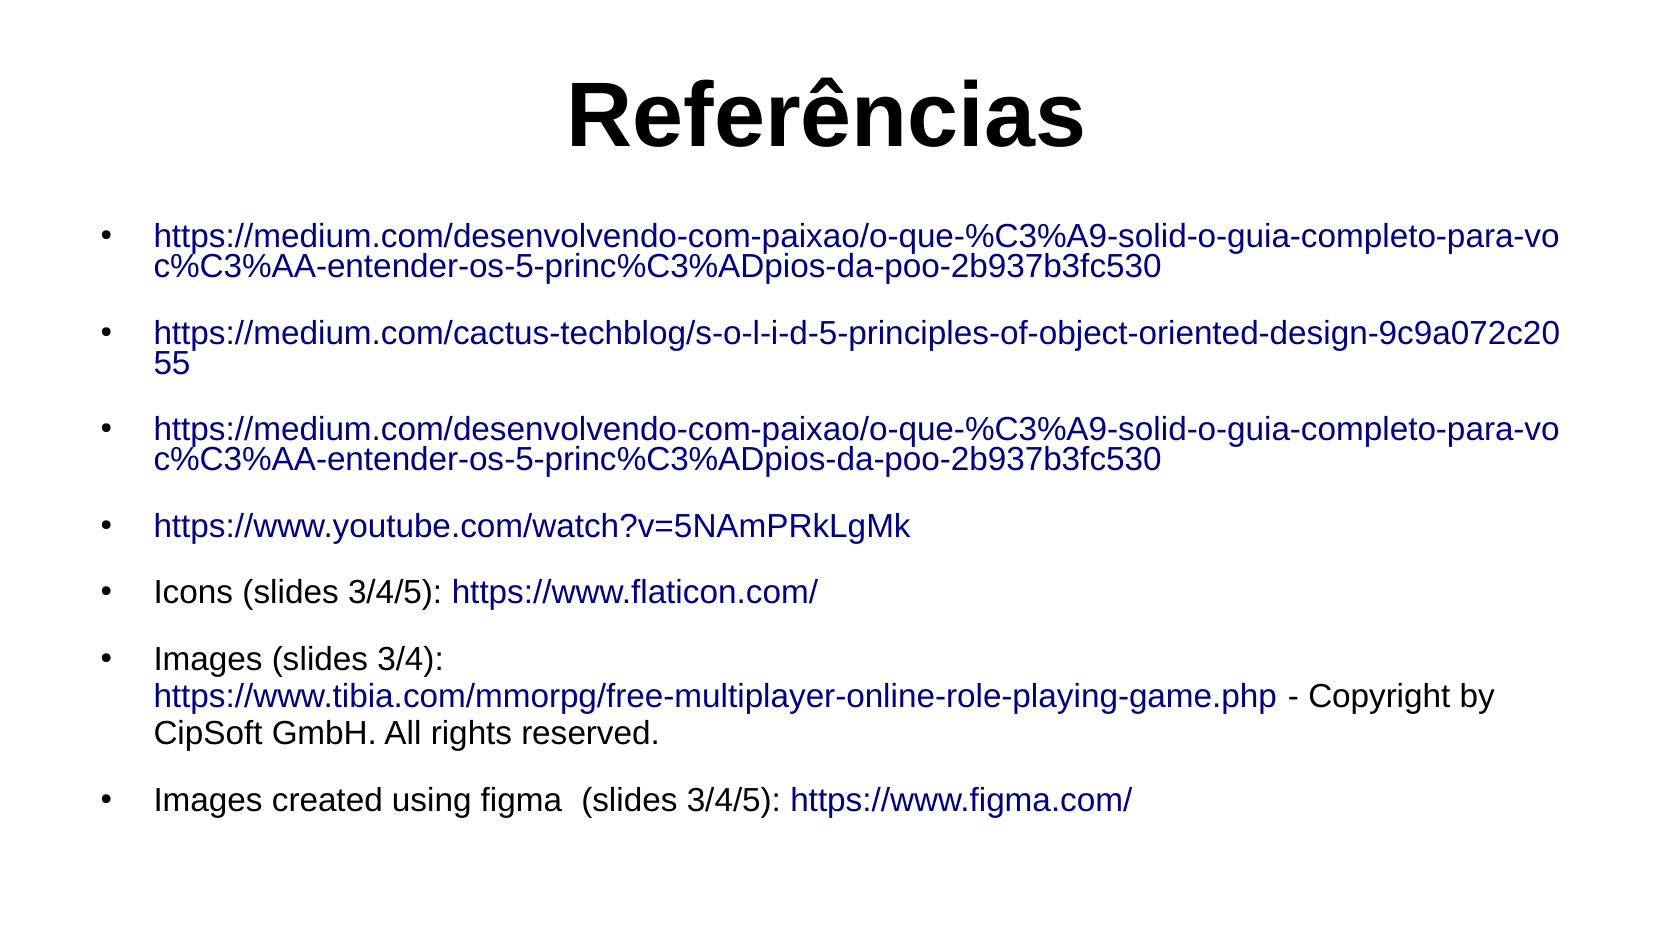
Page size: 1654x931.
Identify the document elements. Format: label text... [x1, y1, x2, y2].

list https://medium.com/desenvolvendo-com-paixao/o-que-%C3%A9-solid-o-guia-completo-para-voc%C3%AA-entender-os-5-princ%C3%ADpios-da-poo-2b937b3fc530 https://medium.com/cactus-techblog/s-o-l-i-d-5-principles-of-object-oriented-design-9c9a072c2055 https://medium.com/desenvolvendo-com-paixao/o-que-%C3%A9-solid-o-guia-completo-para-voc%C3%AA-entender-os-5-princ%C3%ADpios-da-poo-2b937b3fc530 https://www.youtube.com/watch?v=5NAmPRkLgMk Icons (slides 3/4/5): https://www.flaticon.com/ Images (slides 3/4): https://www.tibia.com/mmorpg/free-multiplayer-online-role-playing-game.php - Copyright by CipSoft GmbH. All rights reserved. Images created using figma (slides 3/4/5): https://www.figma.com/ [82, 217, 1571, 758]
title Referências [82, 37, 1571, 193]
